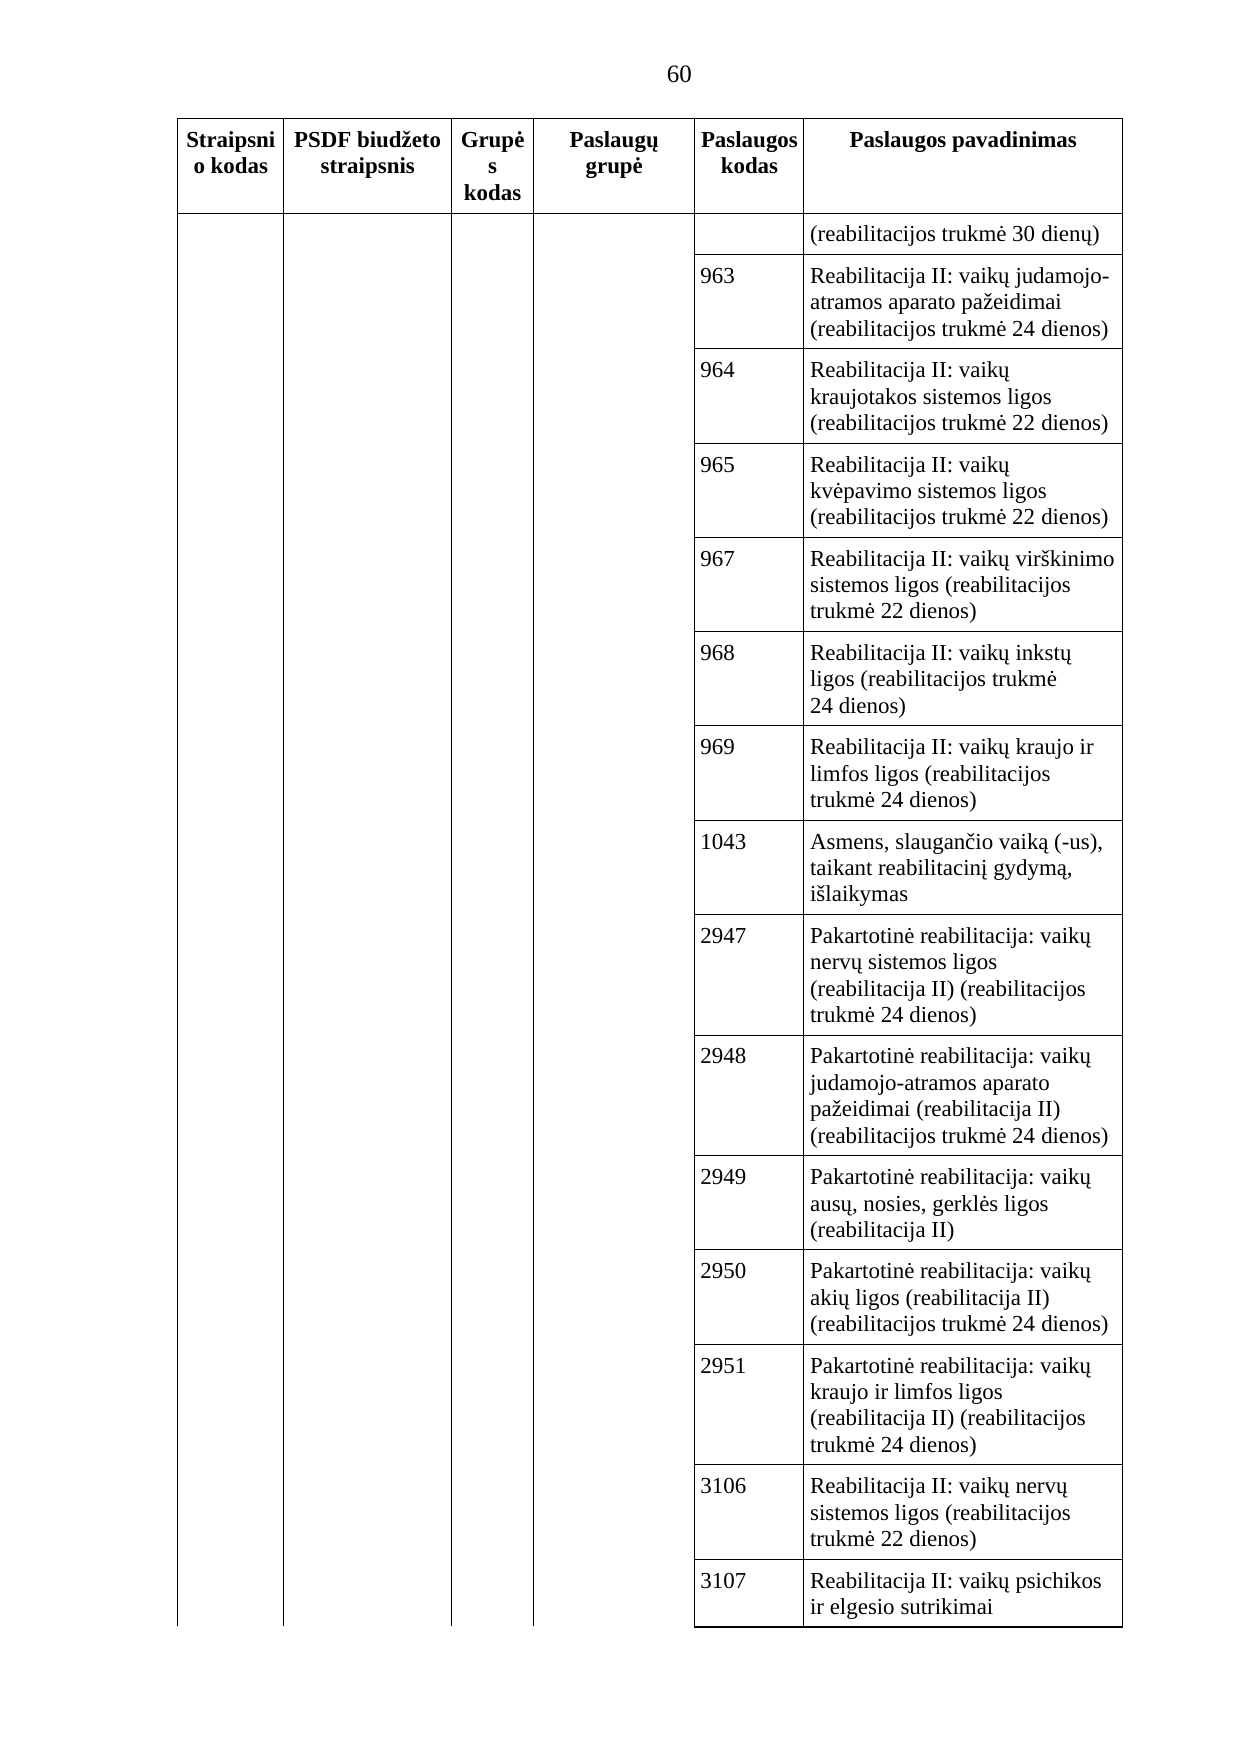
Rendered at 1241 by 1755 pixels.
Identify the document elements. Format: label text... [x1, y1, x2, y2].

table_cell Pakartotinė reabilitacija: vaikų kraujo ir limfos ligos (reabilitacija II) (reabilitacijos trukmė 24 dienos) [804, 1345, 1122, 1464]
table_cell [452, 214, 533, 254]
table_cell Reabilitacija II: vaikų kvėpavimo sistemos ligos (reabilitacijos trukmė 22 dienos) [804, 444, 1122, 537]
table_cell [178, 1559, 283, 1626]
table_header PSDF biudžeto straipsnis [284, 119, 451, 212]
table_cell 2951 [695, 1345, 803, 1464]
table_cell [178, 1344, 283, 1464]
table_cell [284, 348, 451, 442]
table_cell 1043 [695, 821, 803, 914]
table_cell [284, 1035, 451, 1155]
table_cell Reabilitacija II: vaikų judamojo-atramos aparato pažeidimai (reabilitacijos trukmė 24 dienos) [804, 255, 1122, 348]
table_cell [534, 725, 694, 819]
table_cell [178, 443, 283, 537]
table_cell Reabilitacija II: vaikų psichikos ir elgesio sutrikimai [804, 1560, 1122, 1626]
table_cell [284, 1559, 451, 1626]
table_cell [284, 1464, 451, 1558]
table_cell [452, 1464, 533, 1558]
table_cell [178, 348, 283, 442]
table_cell 964 [695, 349, 803, 442]
table_cell Reabilitacija II: vaikų kraujotakos sistemos ligos (reabilitacijos trukmė 22 dienos) [804, 349, 1122, 442]
table_header Paslaugos kodas [695, 119, 803, 212]
table_cell [284, 537, 451, 631]
table_cell [178, 1155, 283, 1249]
table_cell [452, 1155, 533, 1249]
table_cell 968 [695, 632, 803, 725]
table_cell [534, 1035, 694, 1155]
table_cell [284, 631, 451, 725]
table_cell Reabilitacija II: vaikų kraujo ir limfos ligos (reabilitacijos trukmė 24 dienos) [804, 726, 1122, 819]
table_header Grupės kodas [452, 119, 533, 212]
table_cell [178, 254, 283, 348]
table_cell Reabilitacija II: vaikų inkstų ligos (reabilitacijos trukmė 24 dienos) [804, 632, 1122, 725]
table_cell [284, 820, 451, 914]
table_cell [452, 443, 533, 537]
table_cell (reabilitacijos trukmė 30 dienų) [804, 214, 1122, 254]
table_cell [534, 914, 694, 1034]
table_cell [534, 631, 694, 725]
table_cell [284, 1155, 451, 1249]
table_cell [178, 1035, 283, 1155]
table_header Paslaugų grupė [534, 119, 694, 212]
table_cell [534, 1464, 694, 1558]
table_cell [284, 254, 451, 348]
table_cell 967 [695, 538, 803, 631]
table_cell [178, 631, 283, 725]
table_cell [452, 537, 533, 631]
table_cell [452, 1344, 533, 1464]
table_cell [452, 914, 533, 1034]
table_cell [284, 1249, 451, 1344]
table_cell [178, 1249, 283, 1344]
table_cell 969 [695, 726, 803, 819]
table_cell [178, 214, 283, 254]
table_cell [452, 1249, 533, 1344]
table_cell [452, 348, 533, 442]
table_cell [178, 725, 283, 819]
table_cell [452, 254, 533, 348]
table_cell [284, 914, 451, 1034]
table_cell 963 [695, 255, 803, 348]
table_cell [452, 631, 533, 725]
table_cell [534, 1344, 694, 1464]
table_cell Pakartotinė reabilitacija: vaikų judamojo-atramos aparato pažeidimai (reabilitacija II) (reabilitacijos trukmė 24 dienos) [804, 1036, 1122, 1155]
table_cell [284, 214, 451, 254]
table_cell Pakartotinė reabilitacija: vaikų nervų sistemos ligos (reabilitacija II) (reabilitacijos trukmė 24 dienos) [804, 915, 1122, 1034]
table_cell [178, 820, 283, 914]
table_cell Pakartotinė reabilitacija: vaikų akių ligos (reabilitacija II) (reabilitacijos trukmė 24 dienos) [804, 1250, 1122, 1344]
table_cell Asmens, slaugančio vaiką (-us), taikant reabilitacinį gydymą, išlaikymas [804, 821, 1122, 914]
table_header Straipsnio kodas [178, 119, 283, 212]
table_cell Reabilitacija II: vaikų nervų sistemos ligos (reabilitacijos trukmė 22 dienos) [804, 1465, 1122, 1558]
table_cell [284, 443, 451, 537]
table_cell [452, 820, 533, 914]
table_cell 2948 [695, 1036, 803, 1155]
table_cell [178, 537, 283, 631]
table_cell [452, 1035, 533, 1155]
table_cell [284, 1344, 451, 1464]
table_cell [452, 725, 533, 819]
table_cell [534, 214, 694, 254]
table_cell 3107 [695, 1560, 803, 1626]
table_cell [534, 1559, 694, 1626]
table_cell [534, 254, 694, 348]
table_cell [695, 214, 803, 254]
table_cell [534, 1249, 694, 1344]
table_cell 965 [695, 444, 803, 537]
table_cell 3106 [695, 1465, 803, 1558]
table_cell 2947 [695, 915, 803, 1034]
table_cell Pakartotinė reabilitacija: vaikų ausų, nosies, gerklės ligos (reabilitacija II) [804, 1156, 1122, 1249]
table_cell [178, 914, 283, 1034]
table_header Paslaugos pavadinimas [804, 119, 1122, 212]
table_cell [452, 1559, 533, 1626]
table_cell 2949 [695, 1156, 803, 1249]
table_cell [534, 820, 694, 914]
table_cell [534, 537, 694, 631]
table_cell 2950 [695, 1250, 803, 1344]
table_cell [534, 348, 694, 442]
table_cell Reabilitacija II: vaikų virškinimo sistemos ligos (reabilitacijos trukmė 22 dienos) [804, 538, 1122, 631]
table_cell [284, 725, 451, 819]
table_cell [178, 1464, 283, 1558]
table_cell [534, 1155, 694, 1249]
table_cell [534, 443, 694, 537]
